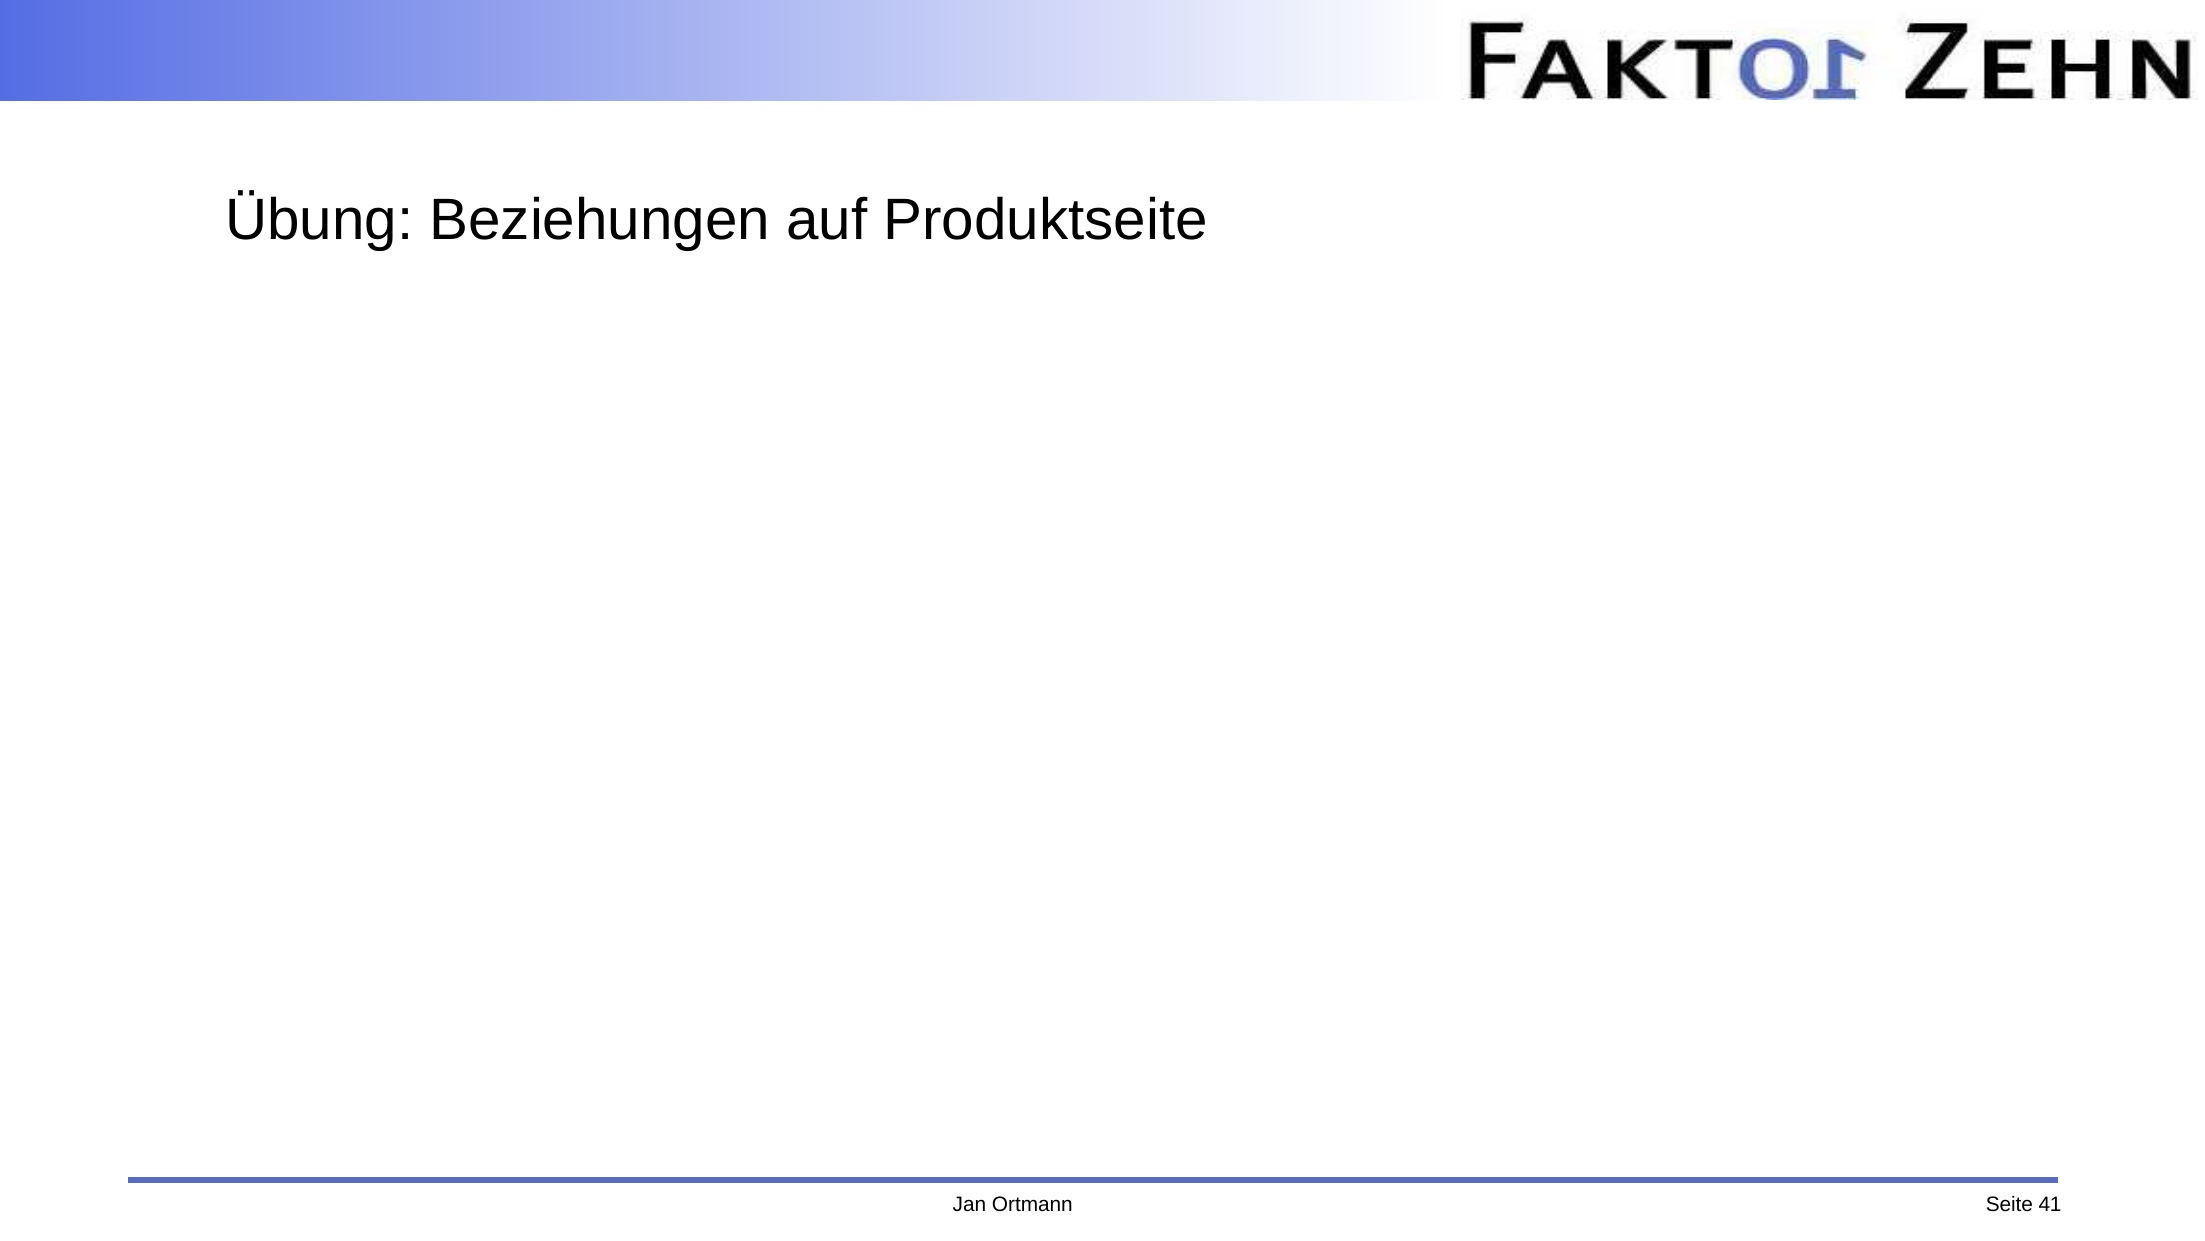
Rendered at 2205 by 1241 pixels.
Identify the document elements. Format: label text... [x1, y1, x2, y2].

title Übung: Beziehungen auf Produktseite [225, 142, 1981, 296]
picture [1460, 7, 2202, 100]
